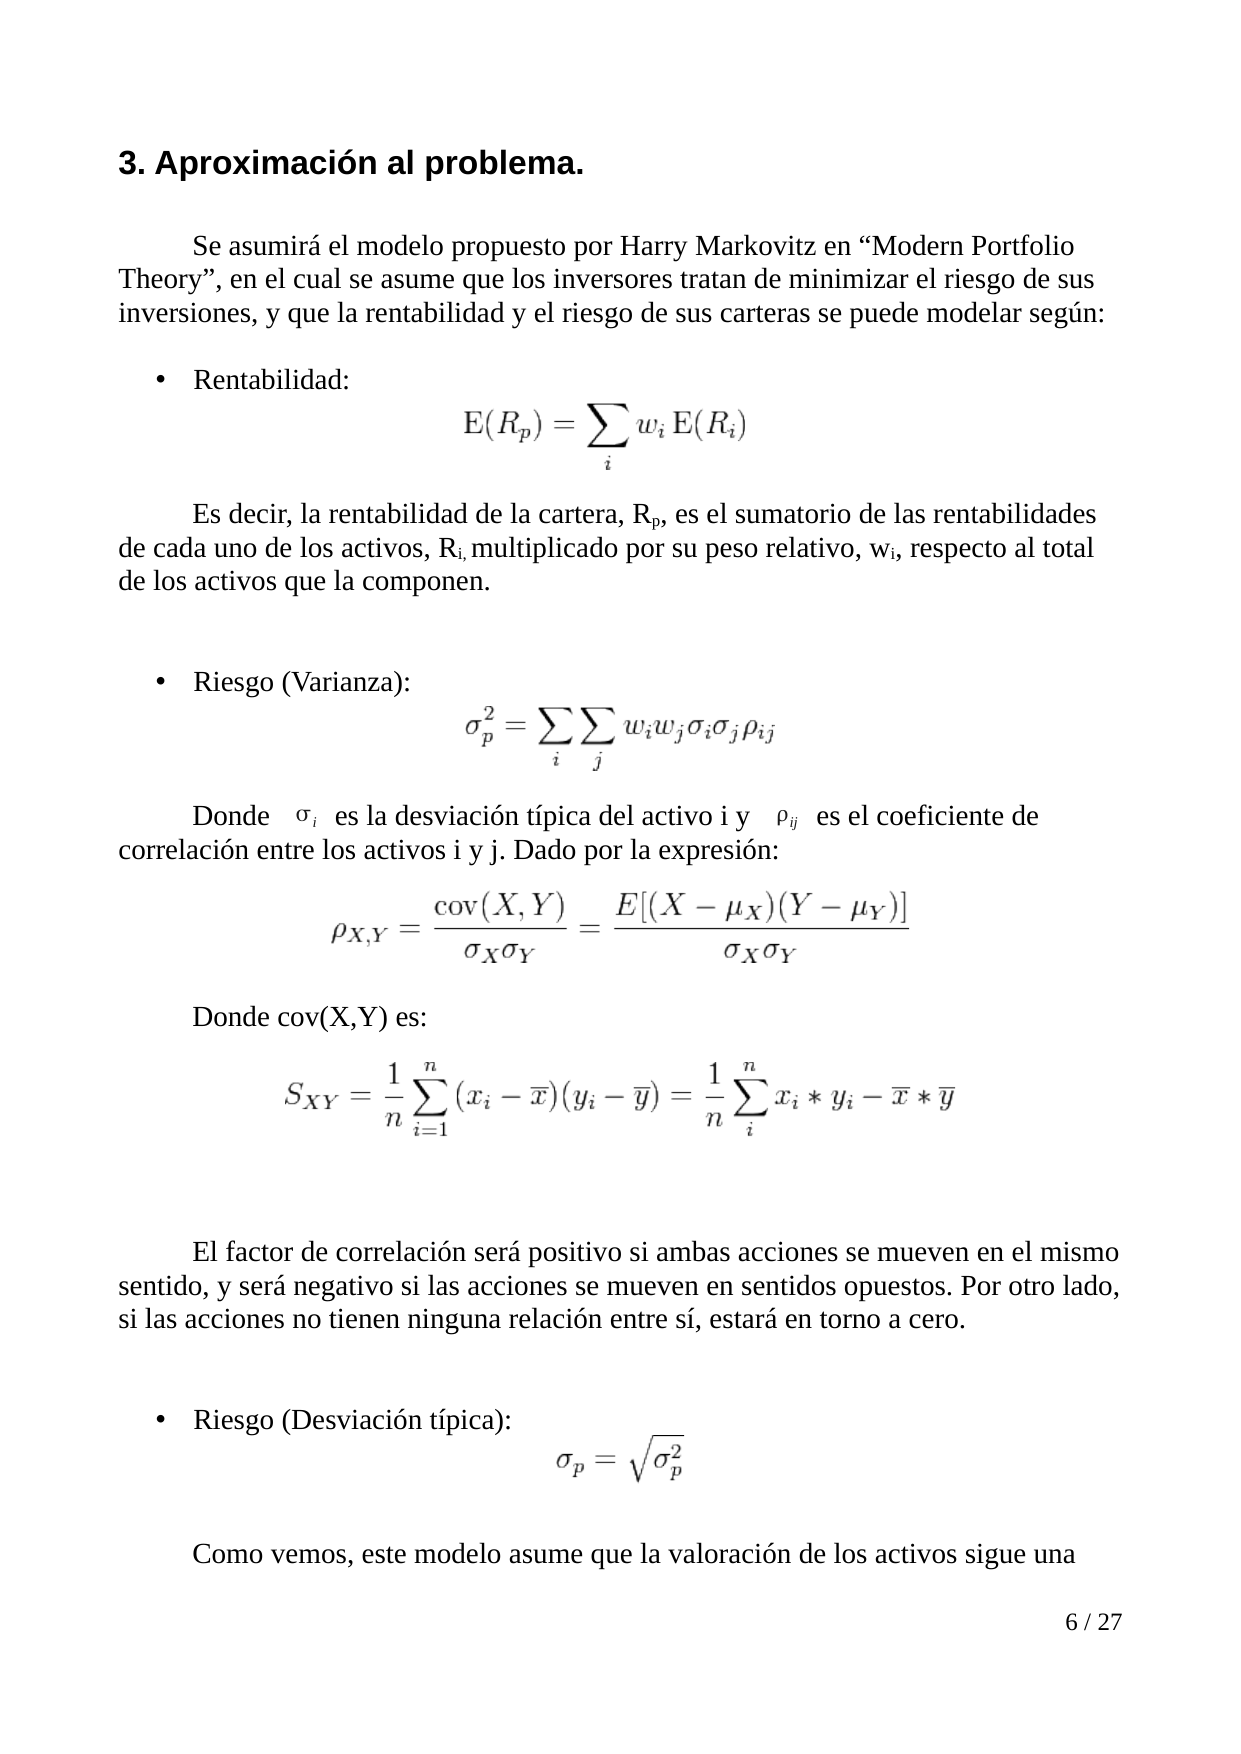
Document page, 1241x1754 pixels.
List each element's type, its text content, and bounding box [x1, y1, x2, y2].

text Donde es la desviación típica del activo i y es el coeficiente de correlación entre los activos i y j. Dado por la expresión: [118, 798, 1122, 865]
text Donde cov(X,Y) es: [118, 999, 1122, 1033]
text El factor de correlación será positivo si ambas acciones se mueven en el mismo sentido, y será negativo si las acciones se mueven en sentidos opuestos. Por otro lado, si las acciones no tienen ninguna relación entre sí, estará en torno a cero. [118, 1234, 1122, 1335]
subtitle 3. Aproximación al problema. [118, 143, 1122, 182]
picture [556, 1435, 685, 1484]
text Es decir, la rentabilidad de la cartera, Rp, es el sumatorio de las rentabilidades de cada uno de los activos, Ri, multiplicado por su peso relativo, wi, respecto al total de los activos que la componen. [118, 496, 1122, 597]
list Riesgo (Desviación típica): [156, 1402, 1122, 1436]
picture [463, 402, 745, 470]
picture [331, 890, 910, 963]
list Riesgo (Varianza): [156, 664, 1122, 698]
picture [285, 1062, 956, 1138]
text Como vemos, este modelo asume que la valoración de los activos sigue una [118, 1536, 1122, 1570]
picture [465, 706, 775, 771]
text Se asumirá el modelo propuesto por Harry Markovitz en “Modern Portfolio Theory”, en el cual se asume que los inversores tratan de minimizar el riesgo de sus inversiones, y que la rentabilidad y el riesgo de sus carteras se puede modelar según: [118, 228, 1122, 328]
list Rentabilidad: [156, 362, 1122, 396]
